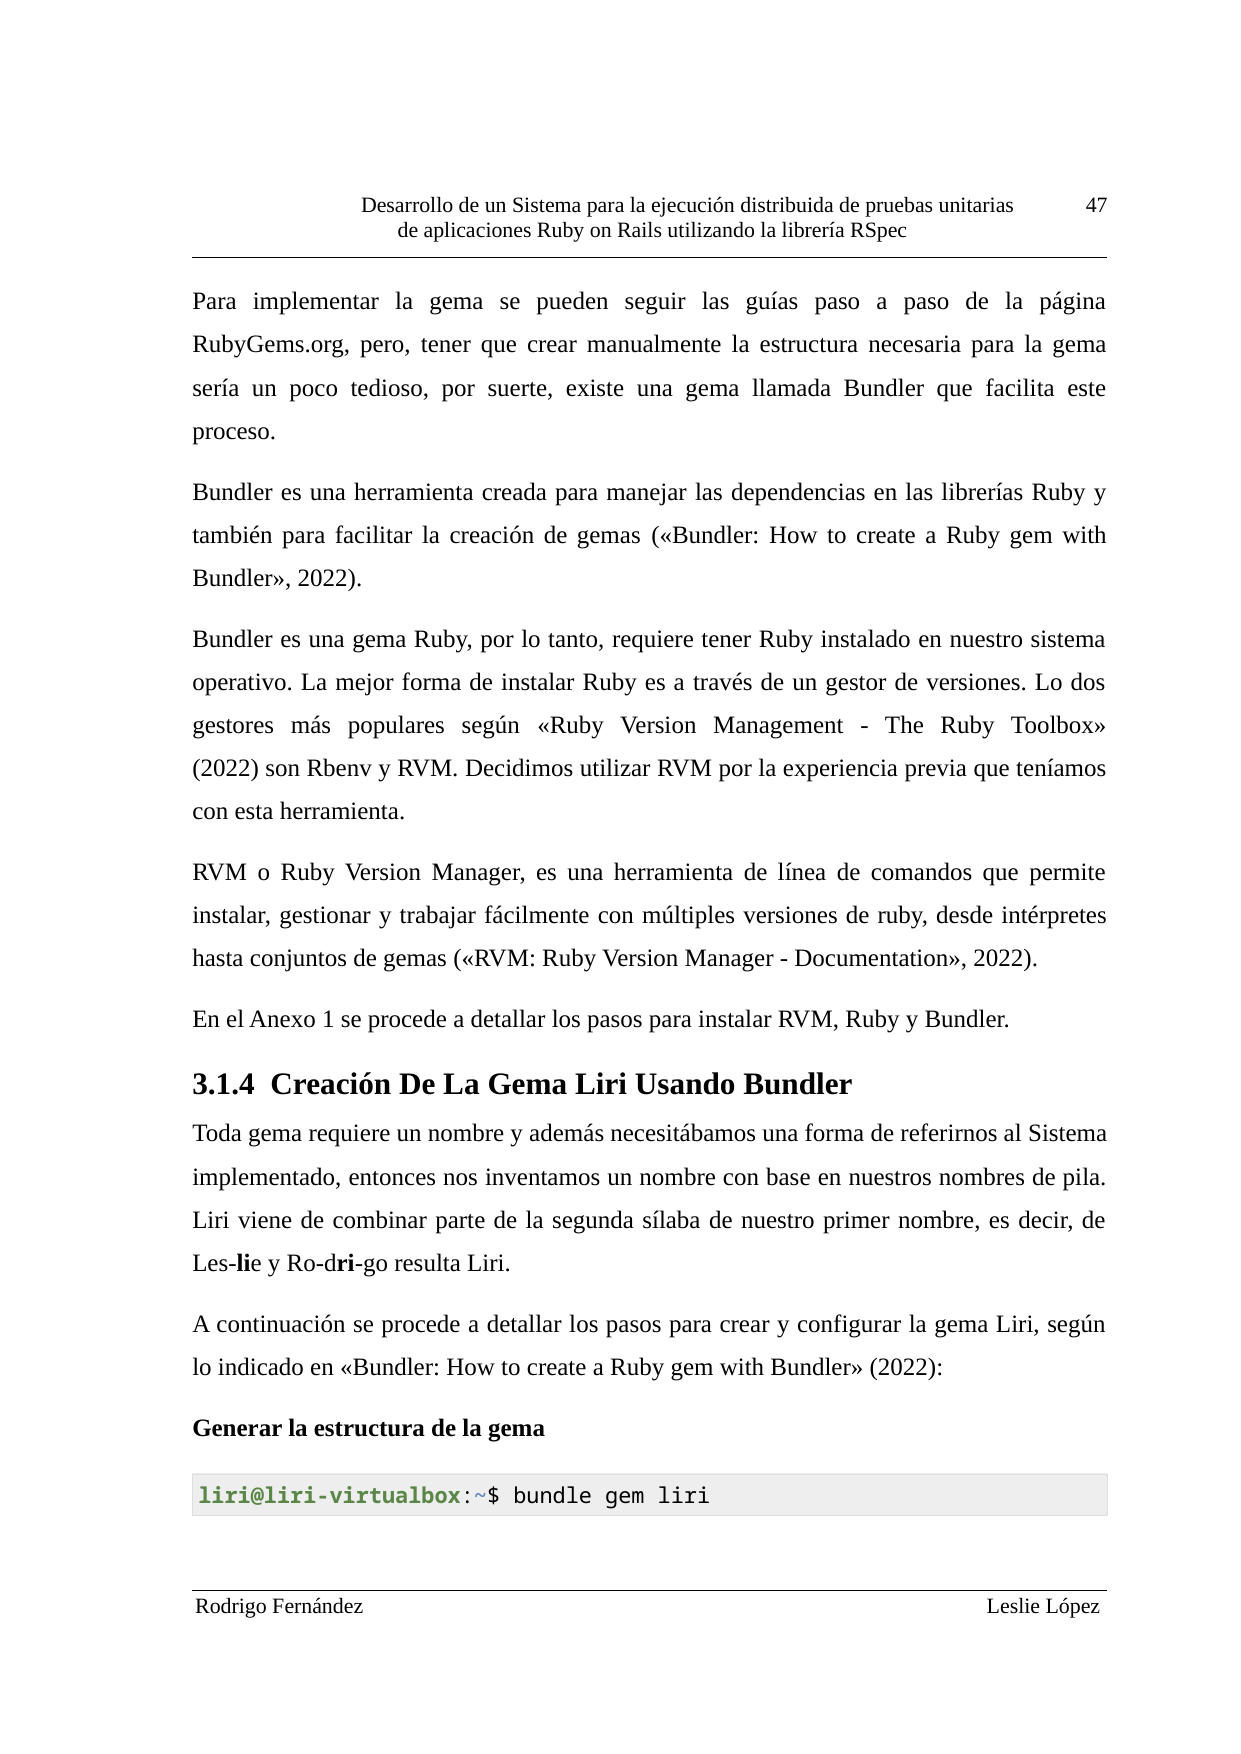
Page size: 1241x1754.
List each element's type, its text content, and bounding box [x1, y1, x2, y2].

text liri@liri-virtualbox:~$ bundle gem liri [193, 1475, 1107, 1515]
text Generar la estructura de la gema [192, 1413, 1107, 1441]
text Bundler es una gema Ruby, por lo tanto, requiere tener Ruby instalado en nuestro sistema operativo. La mejor forma de instalar Ruby es a través de un gestor de versiones. Lo dos gestores más populares según «Ruby Version Management - The Ruby Toolbox» (2022)⁠ son Rbenv y RVM. Decidimos utilizar RVM por la experiencia previa que teníamos con esta herramienta. [192, 624, 1107, 825]
subtitle Creación de la Gema Liri usando Bundler [192, 1065, 1107, 1101]
text A continuación se procede a detallar los pasos para crear y configurar la gema Liri, según lo indicado en «Bundler: How to create a Ruby gem with Bundler» (2022): [192, 1309, 1107, 1381]
text Bundler es una herramienta creada para manejar las dependencias en las librerías Ruby y también para facilitar la creación de gemas («Bundler: How to create a Ruby gem with Bundler», 2022)⁠. [192, 477, 1107, 592]
text Para implementar la gema se pueden seguir las guías paso a paso de la página RubyGems.org, pero, tener que crear manualmente la estructura necesaria para la gema sería un poco tedioso, por suerte, existe una gema llamada Bundler que facilita este proceso. [192, 286, 1107, 444]
text RVM o Ruby Version Manager, es una herramienta de línea de comandos que permite instalar, gestionar y trabajar fácilmente con múltiples versiones de ruby, desde intérpretes hasta conjuntos de gemas («RVM: Ruby Version Manager - Documentation», 2022)⁠. [192, 857, 1107, 972]
text En el Anexo 1 se procede a detallar los pasos para instalar RVM, Ruby y Bundler. [192, 1004, 1107, 1033]
text Toda gema requiere un nombre y además necesitábamos una forma de referirnos al Sistema implementado, entonces nos inventamos un nombre con base en nuestros nombres de pila. Liri viene de combinar parte de la segunda sílaba de nuestro primer nombre, es decir, de Les-lie y Ro-dri-go resulta Liri. [192, 1118, 1107, 1277]
